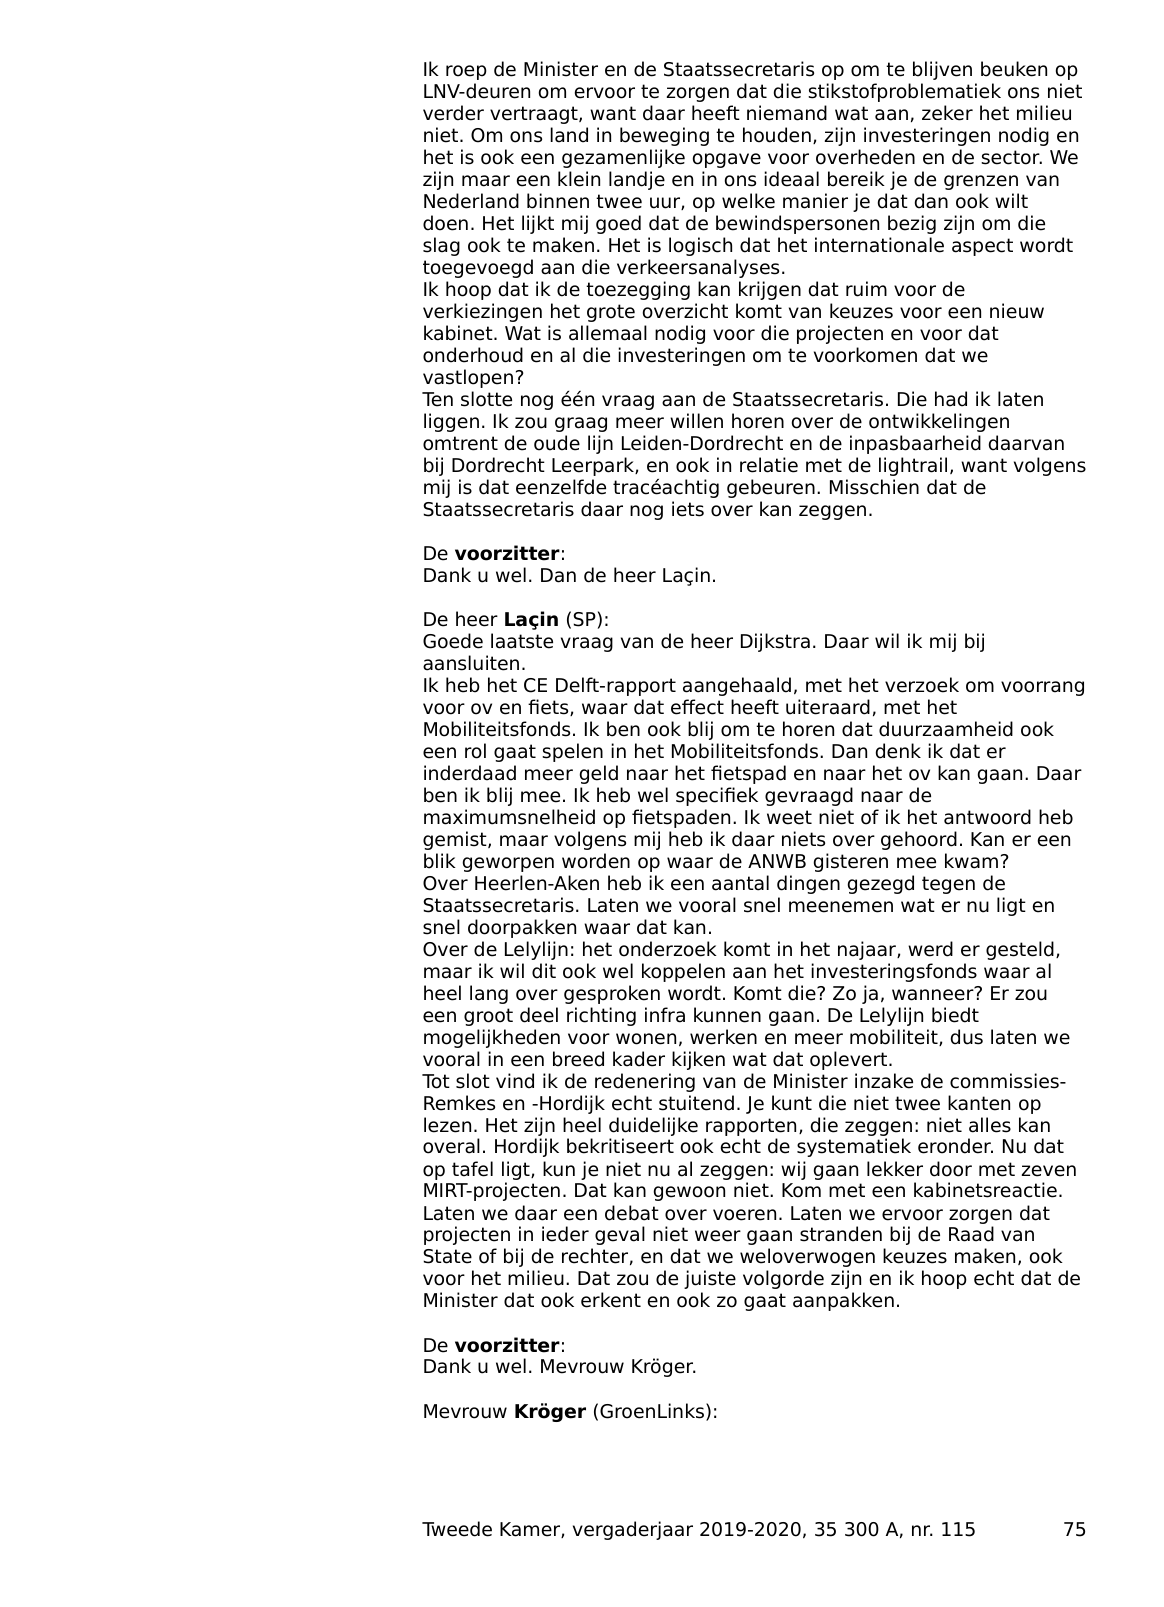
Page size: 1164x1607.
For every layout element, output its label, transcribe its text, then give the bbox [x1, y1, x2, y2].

text Ik roep de Minister en de Staatssecretaris op om te blijven beuken op LNV-deuren om ervoor te zorgen dat die stikstofproblematiek ons niet verder vertraagt, want daar heeft niemand wat aan, zeker het milieu niet. Om ons land in beweging te houden, zijn investeringen nodig en het is ook een gezamenlijke opgave voor overheden en de sector. We zijn maar een klein landje en in ons ideaal bereik je de grenzen van Nederland binnen twee uur, op welke manier je dat dan ook wilt doen. Het lijkt mij goed dat de bewindspersonen bezig zijn om die slag ook te maken. Het is logisch dat het internationale aspect wordt toegevoegd aan die verkeersanalyses. [422, 59, 1087, 279]
text De heer Laçin (SP): [422, 609, 1087, 631]
text Goede laatste vraag van de heer Dijkstra. Daar wil ik mij bij aansluiten. [422, 631, 1087, 675]
text Over de Lelylijn: het onderzoek komt in het najaar, werd er gesteld, maar ik wil dit ook wel koppelen aan het investeringsfonds waar al heel lang over gesproken wordt. Komt die? Zo ja, wanneer? Er zou een groot deel richting infra kunnen gaan. De Lelylijn biedt mogelijkheden voor wonen, werken en meer mobiliteit, dus laten we vooral in een breed kader kijken wat dat oplevert. [422, 939, 1087, 1071]
text De voorzitter: [422, 1334, 1087, 1356]
text De voorzitter: [422, 543, 1087, 565]
text Mevrouw Kröger (GroenLinks): [422, 1401, 1087, 1423]
text Dank u wel. Mevrouw Kröger. [422, 1356, 1087, 1378]
text Dank u wel. Dan de heer Laçin. [422, 565, 1087, 587]
text Ik hoop dat ik de toezegging kan krijgen dat ruim voor de verkiezingen het grote overzicht komt van keuzes voor een nieuw kabinet. Wat is allemaal nodig voor die projecten en voor dat onderhoud en al die investeringen om te voorkomen dat we vastlopen? [422, 279, 1087, 389]
text Over Heerlen-Aken heb ik een aantal dingen gezegd tegen de Staatssecretaris. Laten we vooral snel meenemen wat er nu ligt en snel doorpakken waar dat kan. [422, 873, 1087, 939]
text Tot slot vind ik de redenering van de Minister inzake de commissies-Remkes en -Hordijk echt stuitend. Je kunt die niet twee kanten op lezen. Het zijn heel duidelijke rapporten, die zeggen: niet alles kan overal. Hordijk bekritiseert ook echt de systematiek eronder. Nu dat op tafel ligt, kun je niet nu al zeggen: wij gaan lekker door met zeven MIRT-projecten. Dat kan gewoon niet. Kom met een kabinetsreactie. Laten we daar een debat over voeren. Laten we ervoor zorgen dat projecten in ieder geval niet weer gaan stranden bij de Raad van State of bij de rechter, en dat we weloverwogen keuzes maken, ook voor het milieu. Dat zou de juiste volgorde zijn en ik hoop echt dat de Minister dat ook erkent en ook zo gaat aanpakken. [422, 1071, 1087, 1312]
text Ten slotte nog één vraag aan de Staatssecretaris. Die had ik laten liggen. Ik zou graag meer willen horen over de ontwikkelingen omtrent de oude lijn Leiden-Dordrecht en de inpasbaarheid daarvan bij Dordrecht Leerpark, en ook in relatie met de lightrail, want volgens mij is dat eenzelfde tracéachtig gebeuren. Misschien dat de Staatssecretaris daar nog iets over kan zeggen. [422, 389, 1087, 521]
text Ik heb het CE Delft-rapport aangehaald, met het verzoek om voorrang voor ov en fiets, waar dat effect heeft uiteraard, met het Mobiliteitsfonds. Ik ben ook blij om te horen dat duurzaamheid ook een rol gaat spelen in het Mobiliteitsfonds. Dan denk ik dat er inderdaad meer geld naar het fietspad en naar het ov kan gaan. Daar ben ik blij mee. Ik heb wel specifiek gevraagd naar de maximumsnelheid op fietspaden. Ik weet niet of ik het antwoord heb gemist, maar volgens mij heb ik daar niets over gehoord. Kan er een blik geworpen worden op waar de ANWB gisteren mee kwam? [422, 675, 1087, 873]
